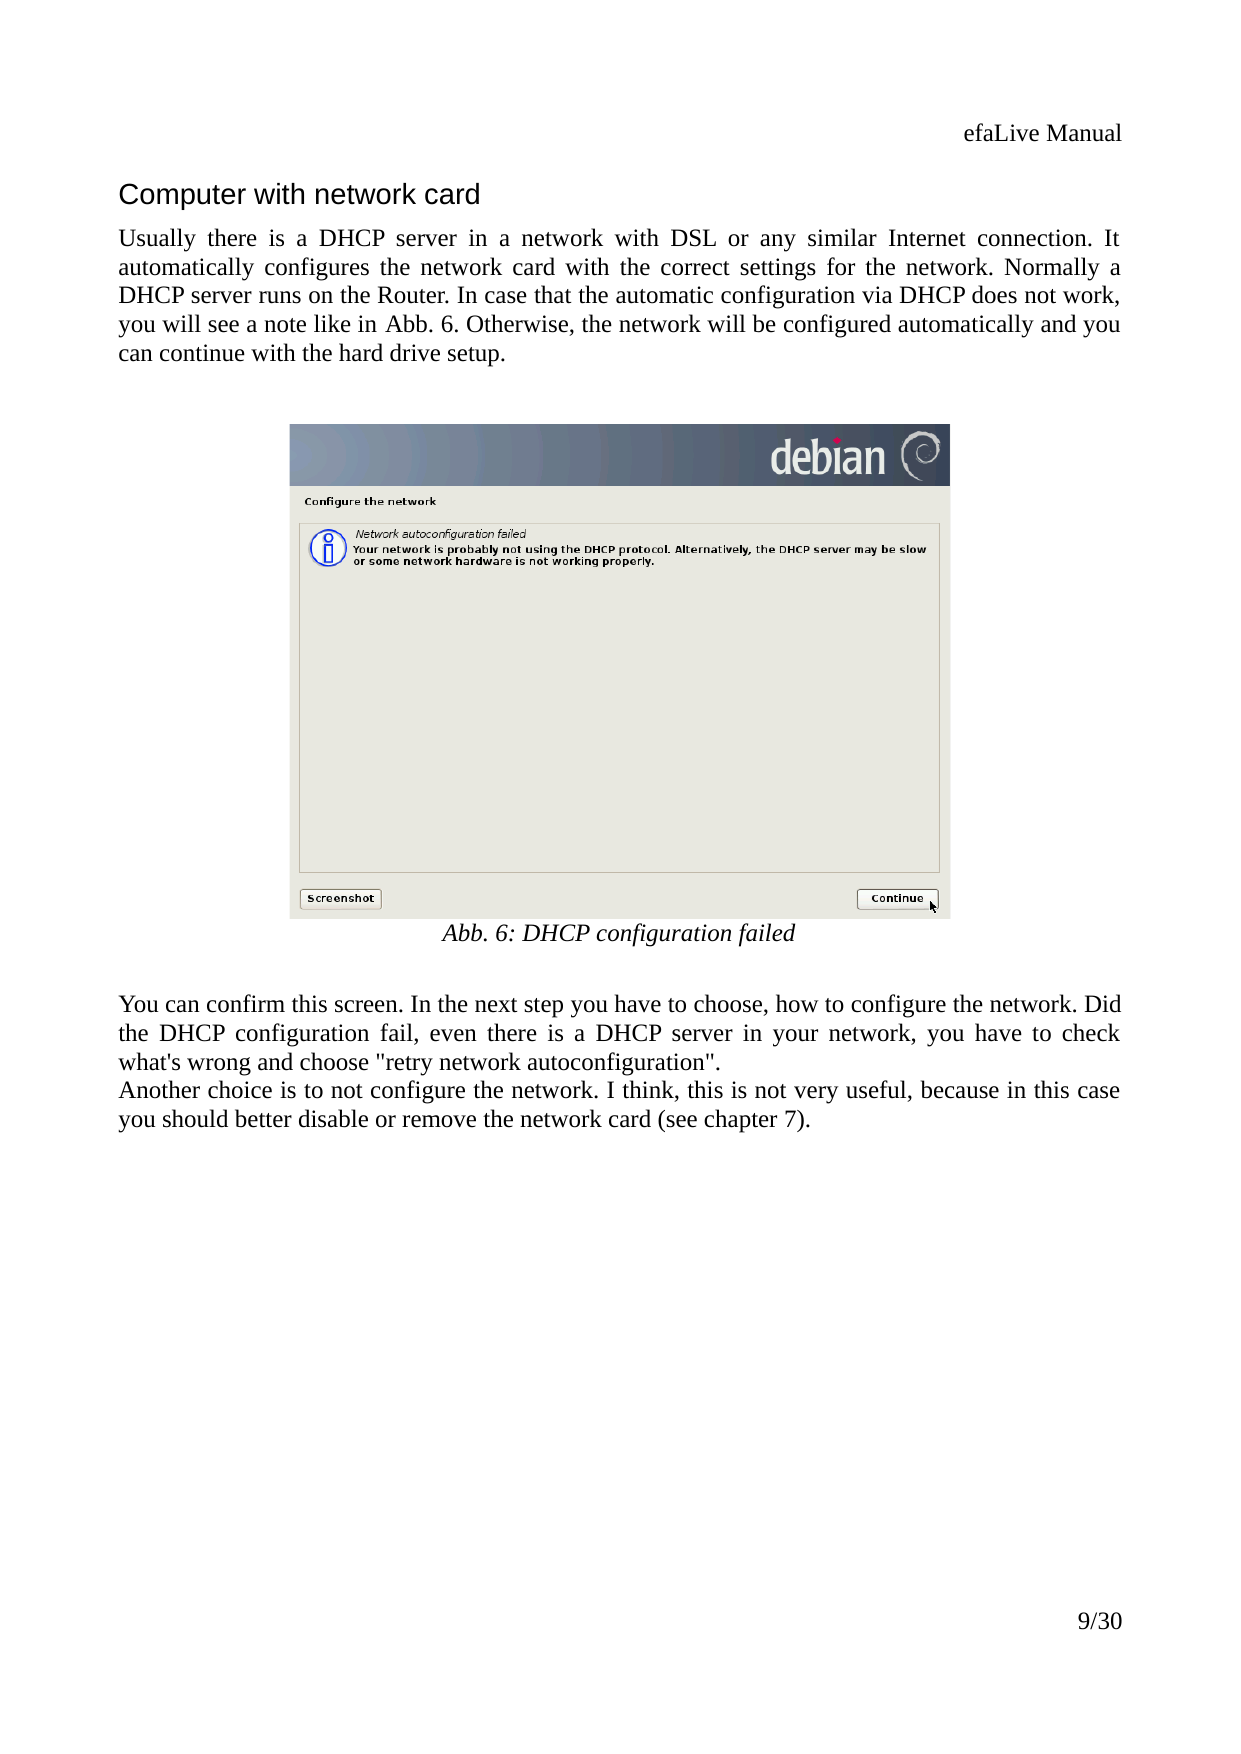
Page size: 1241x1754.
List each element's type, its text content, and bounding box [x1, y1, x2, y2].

text Another choice is to not configure the network. I think, this is not very useful, because in this case you should better disable or remove the network card (see chapter 7). [118, 1075, 1122, 1133]
text You can confirm this screen. In the next step you have to choose, how to configure the network. Did the DHCP configuration fail, even there is a DHCP server in your network, you have to check what's wrong and choose "retry network autoconfiguration". [118, 989, 1122, 1075]
text Usually there is a DHCP server in a network with DSL or any similar Internet connection. It automatically configures the network card with the correct settings for the network. Normally a DHCP server runs on the Router. In case that the automatic configuration via DHCP does not work, you will see a note like in Abb. 6. Otherwise, the network will be configured automatically and you can continue with the hard drive setup. [118, 223, 1122, 367]
subtitle Computer with network card [118, 177, 1122, 211]
text Abb. 6: DHCP configuration failed [289, 919, 951, 947]
picture [289, 424, 951, 919]
